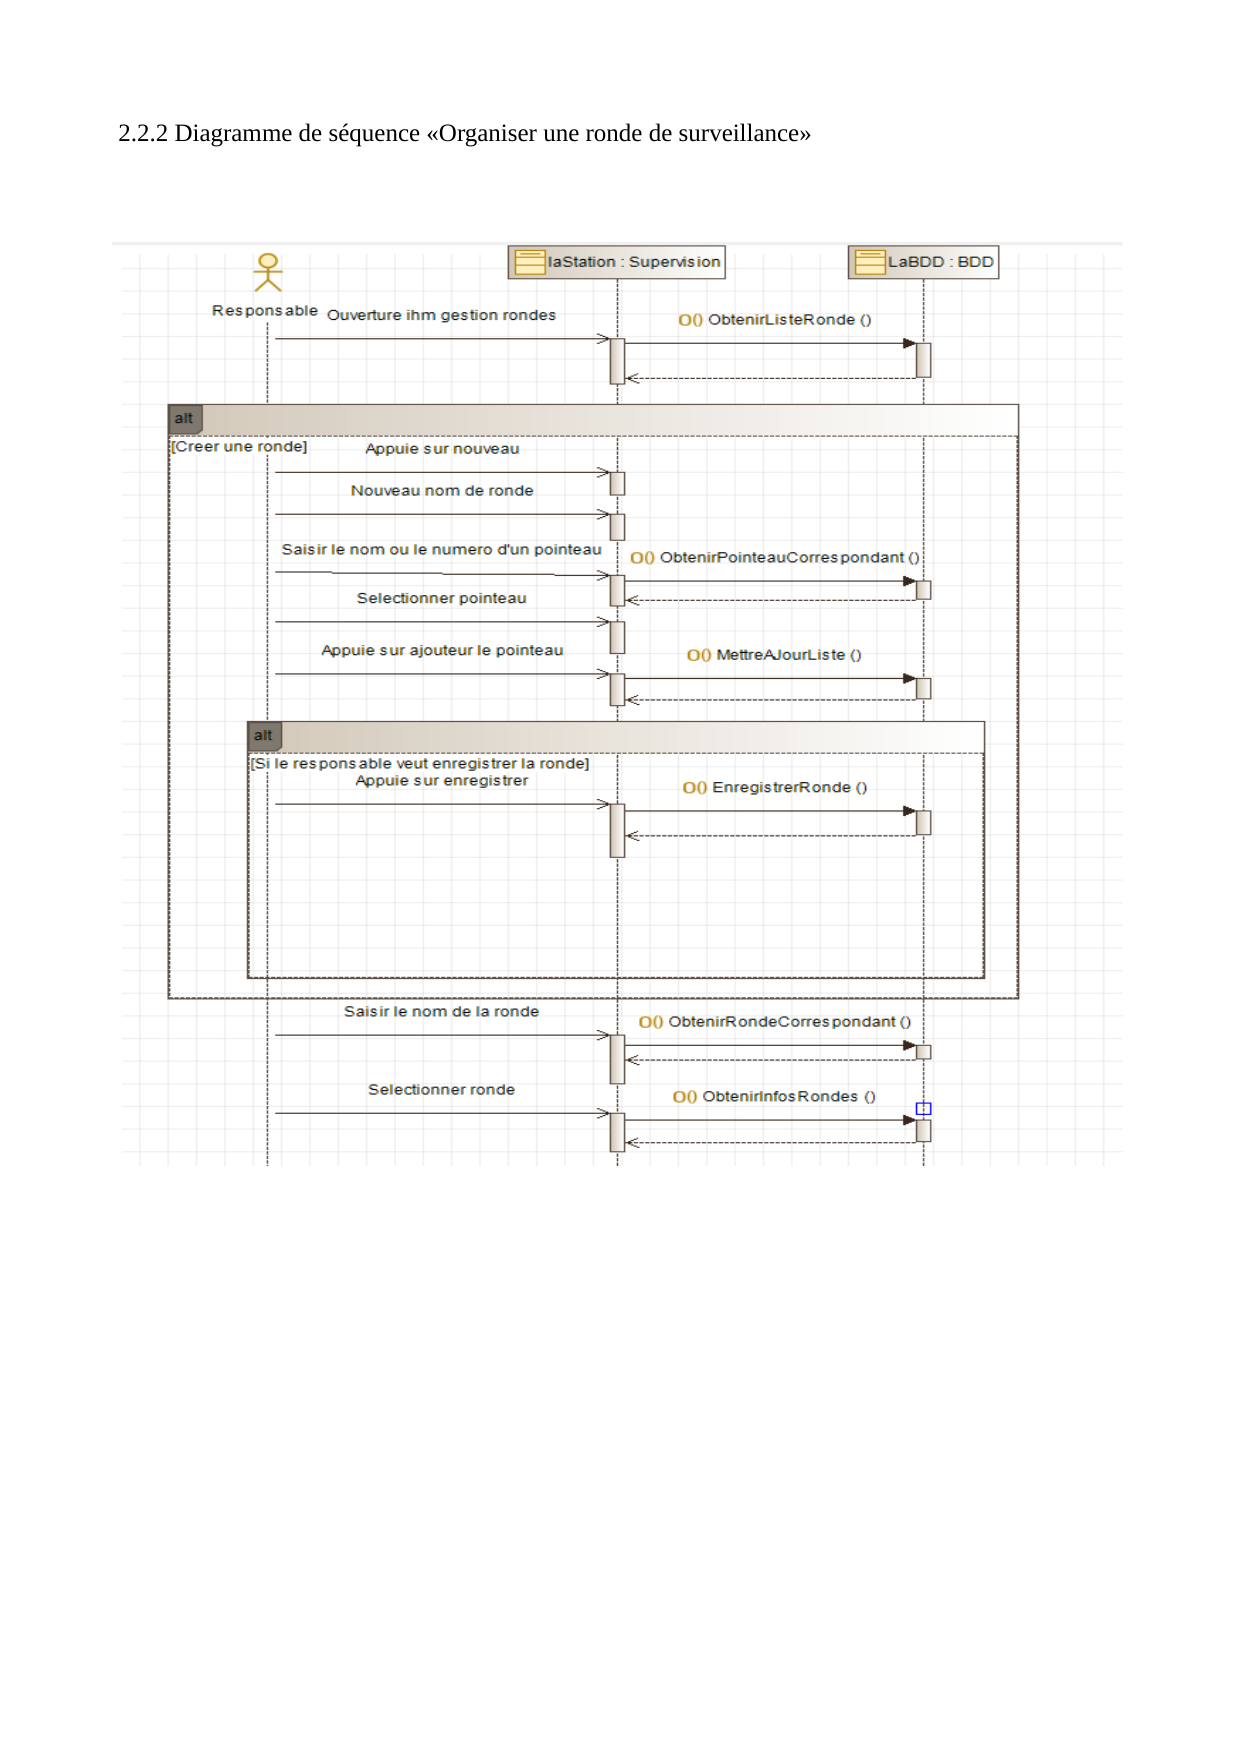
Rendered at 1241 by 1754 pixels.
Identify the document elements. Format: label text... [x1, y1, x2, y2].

picture [111, 242, 1123, 1166]
text 2.2.2 Diagramme de séquence «Organiser une ronde de surveillance» [118, 118, 1122, 147]
